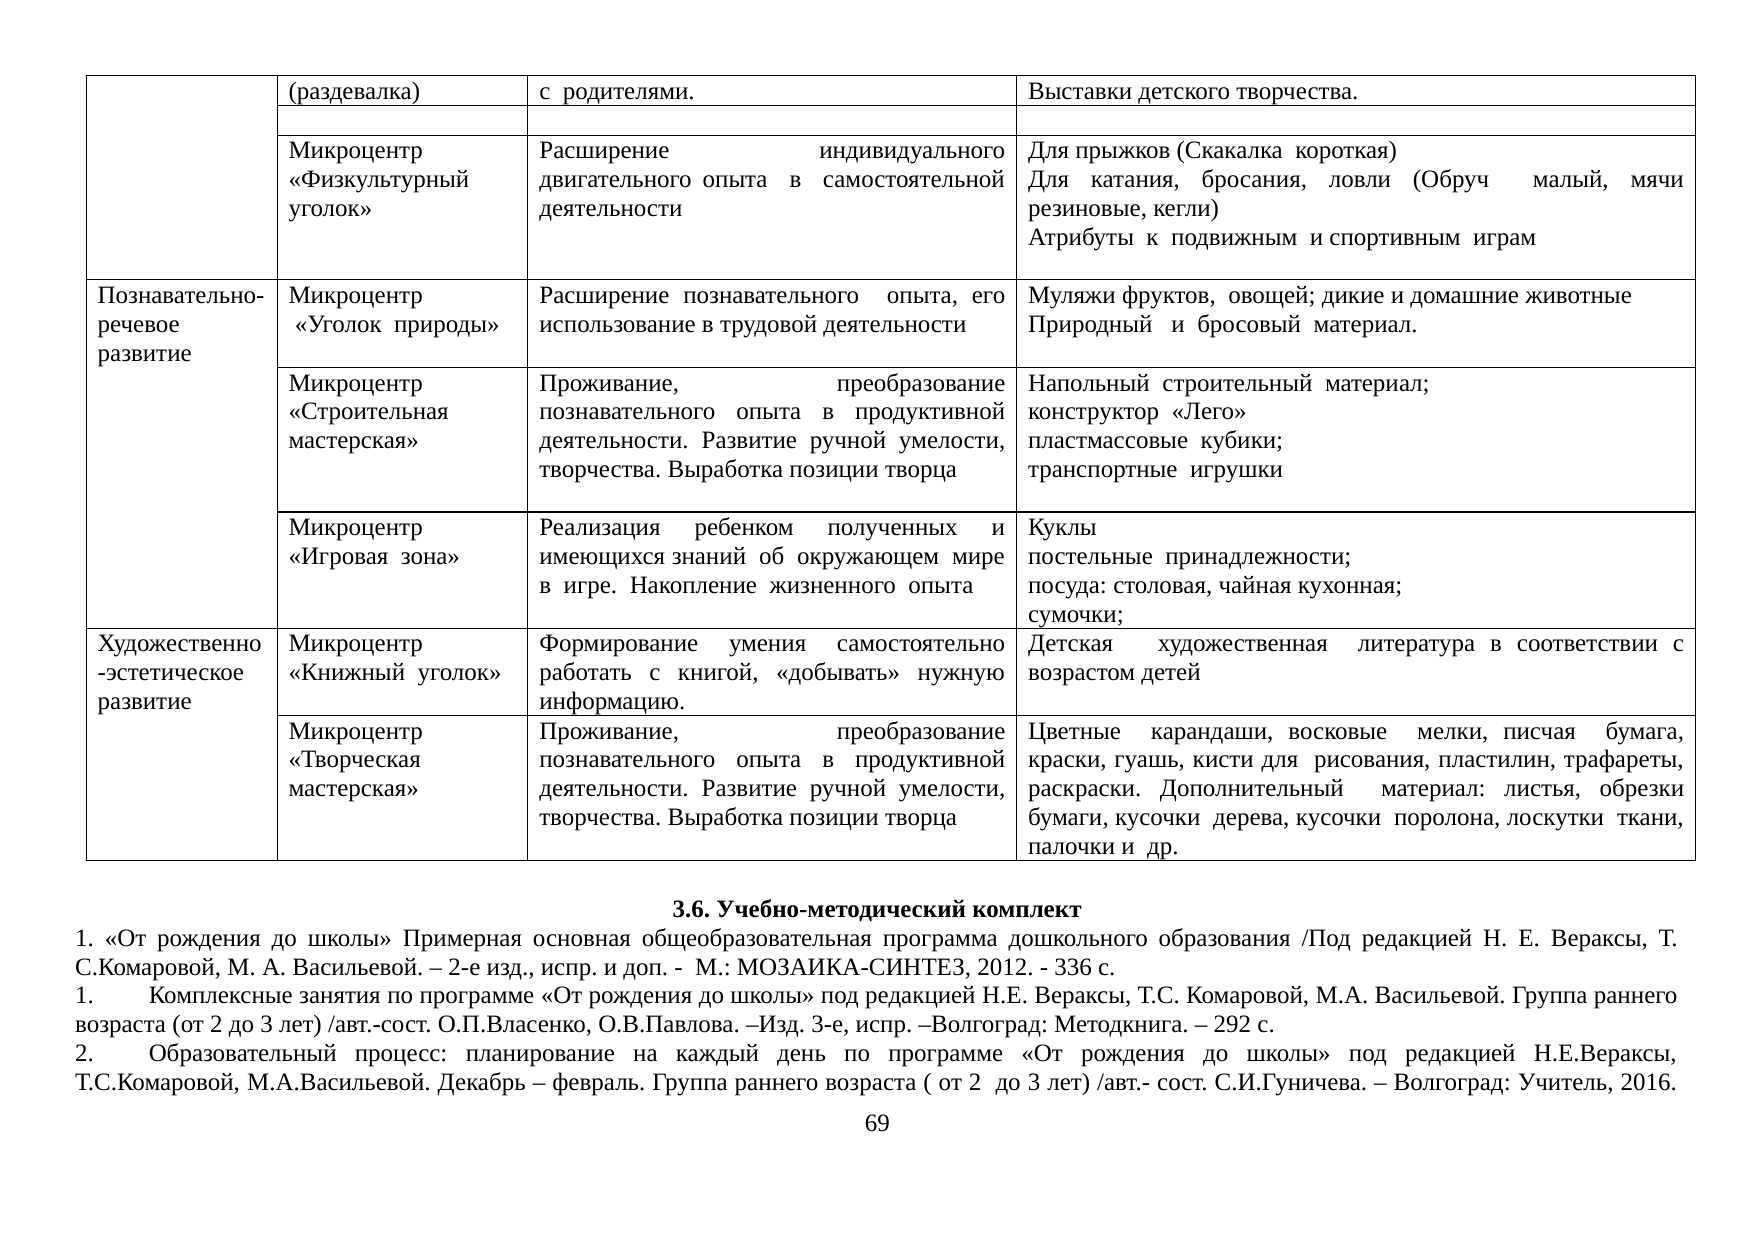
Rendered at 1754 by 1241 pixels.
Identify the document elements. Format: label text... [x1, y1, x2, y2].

text 1. «От рождения до школы» Примерная основная общеобразовательная программа дошкольного образования /Под редакцией Н. Е. Вераксы, Т. С.Комаровой, М. А. Васильевой. – 2-е изд., испр. и доп. - М.: МОЗАИКА-СИНТЕЗ, 2012. - 336 с. [75, 923, 1679, 980]
text 1. Комплексные занятия по программе «От рождения до школы» под редакцией Н.Е. Вераксы, Т.С. Комаровой, М.А. Васильевой. Группа раннего возраста (от 2 до 3 лет) /авт.-сост. О.П.Власенко, О.В.Павлова. –Изд. 3-е, испр. –Волгоград: Методкнига. – 292 с. [75, 980, 1679, 1038]
table_cell Напольный строительный материал; конструктор «Лего» пластмассовые кубики; транспортные игрушки [1017, 368, 1695, 511]
table_cell Для прыжков (Скакалка короткая) Для катания, бросания, ловли (Обруч малый, мячи резиновые, кегли) Атрибуты к подвижным и спортивным играм [1017, 136, 1695, 279]
table_cell Проживание, преобразование познавательного опыта в продуктивной деятельности. Развитие ручной умелости, творчества. Выработка позиции творца [528, 368, 1016, 511]
text 3.6. Учебно-методический комплект [75, 894, 1679, 923]
table_cell [278, 106, 527, 134]
table_header [87, 76, 277, 279]
table_cell Расширение познавательного опыта, его использование в трудовой деятельности [528, 280, 1016, 367]
table_cell [1017, 106, 1695, 134]
table_cell [528, 106, 1016, 134]
table_cell Микроцентр «Строительная мастерская» [278, 368, 527, 511]
table_cell Художественно-эстетическое развитие [87, 629, 277, 859]
table_cell Микроцентр «Физкультурный уголок» [278, 136, 527, 279]
table_cell Расширение индивидуального двигательного опыта в самостоятельной деятельности [528, 136, 1016, 279]
table_cell Микроцентр «Уголок природы» [278, 280, 527, 367]
table_cell Микроцентр «Игровая зона» [278, 513, 527, 627]
text 2. Образовательный процесс: планирование на каждый день по программе «От рождения до школы» под редакцией Н.Е.Вераксы, Т.С.Комаровой, М.А.Васильевой. Декабрь – февраль. Группа раннего возраста ( от 2 до 3 лет) /авт.- сост. С.И.Гуничева. – Волгоград: Учитель, 2016. [75, 1038, 1679, 1095]
table_cell Формирование умения самостоятельно работать с книгой, «добывать» нужную информацию. [528, 629, 1016, 715]
table_cell (раздевалка) [278, 76, 527, 105]
table_cell Муляжи фруктов, овощей; дикие и домашние животные Природный и бросовый материал. [1017, 280, 1695, 367]
table_cell Проживание, преобразование познавательного опыта в продуктивной деятельности. Развитие ручной умелости, творчества. Выработка позиции творца [528, 716, 1016, 859]
table_cell Познавательно-речевое развитие [87, 280, 277, 627]
table_cell Куклы постельные принадлежности; посуда: столовая, чайная кухонная; сумочки; [1017, 513, 1695, 627]
table_cell Цветные карандаши, восковые мелки, писчая бумага, краски, гуашь, кисти для рисования, пластилин, трафареты, раскраски. Дополнительный материал: листья, обрезки бумаги, кусочки дерева, кусочки поролона, лоскутки ткани, палочки и др. [1017, 716, 1695, 859]
table_cell Детская художественная литература в соответствии с возрастом детей [1017, 629, 1695, 715]
table_cell Микроцентр «Книжный уголок» [278, 629, 527, 715]
table_cell с родителями. [528, 76, 1016, 105]
table_cell Реализация ребенком полученных и имеющихся знаний об окружающем мире в игре. Накопление жизненного опыта [528, 513, 1016, 627]
table_cell Микроцентр «Творческая мастерская» [278, 716, 527, 859]
table_cell Выставки детского творчества. [1017, 76, 1695, 105]
